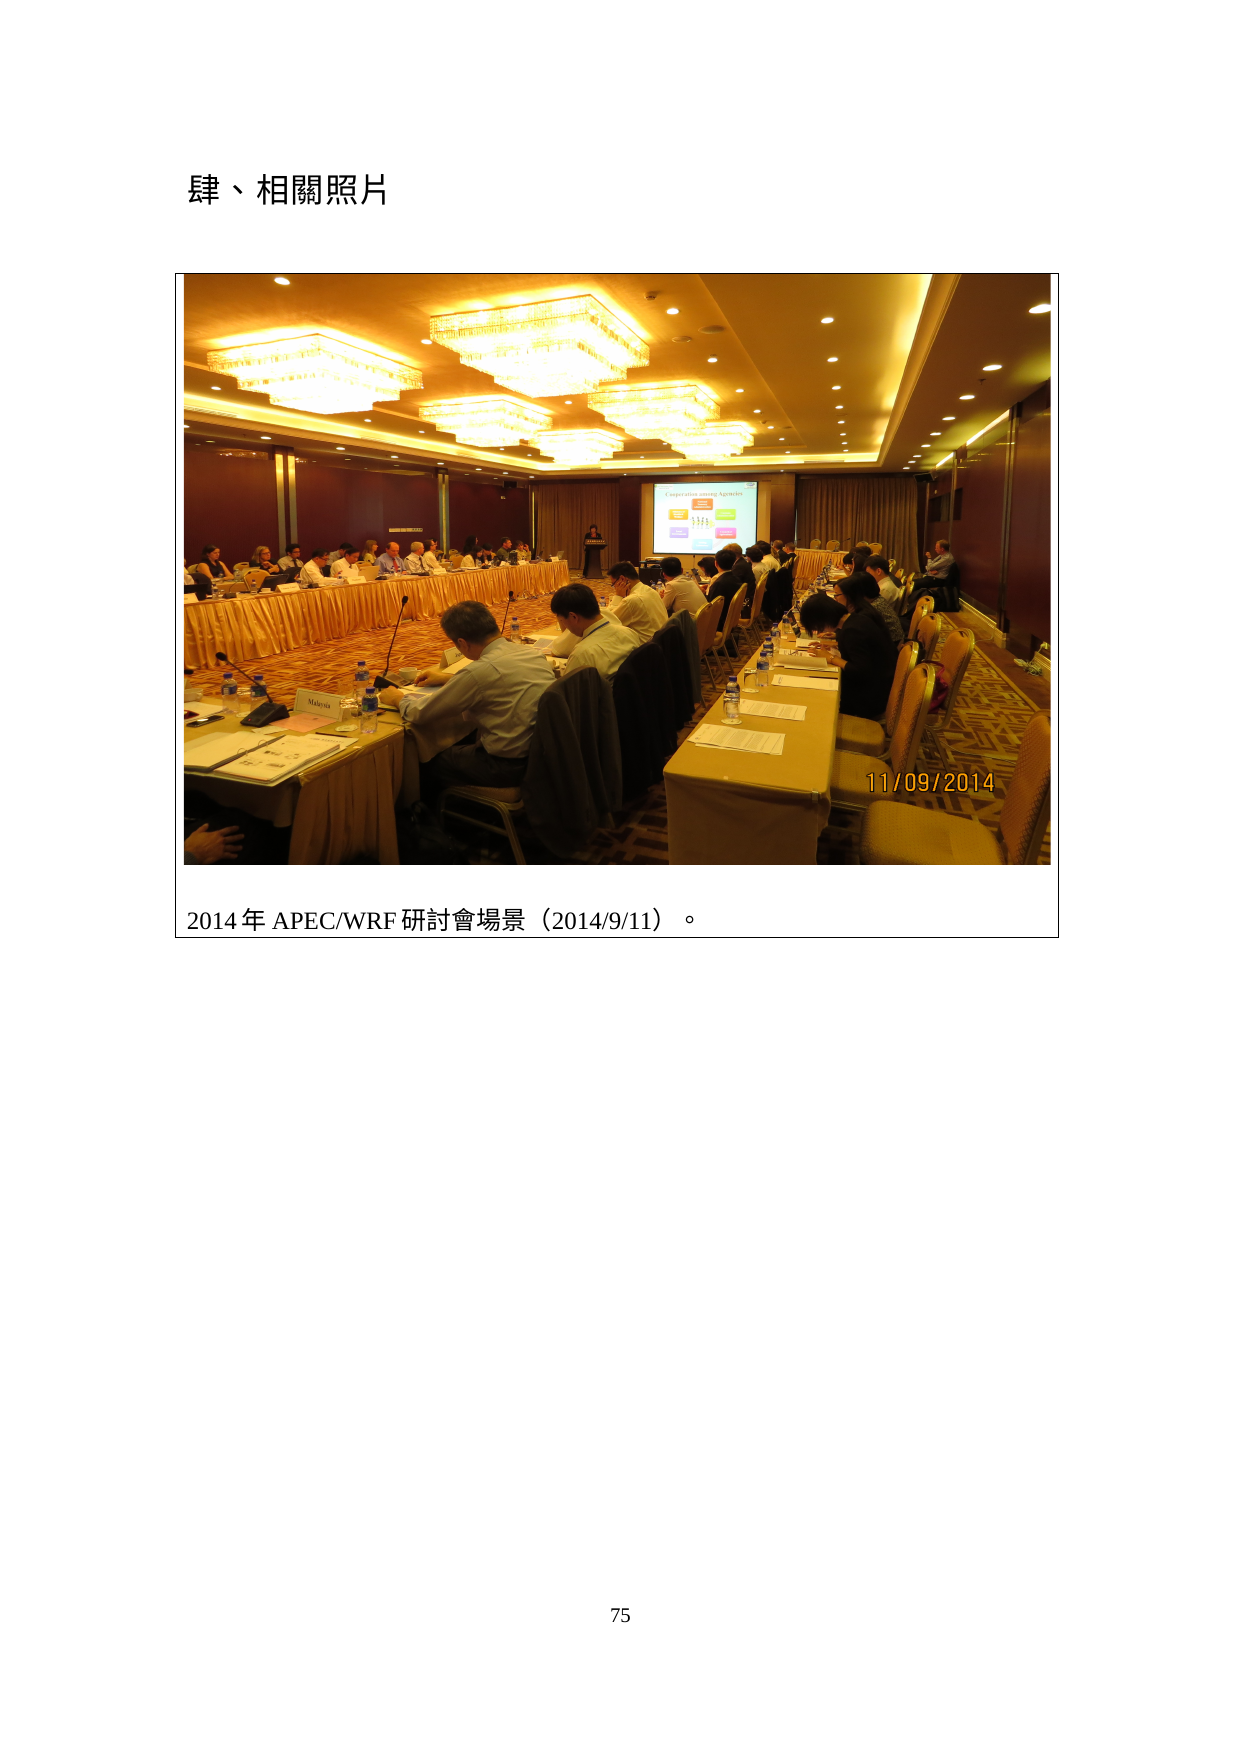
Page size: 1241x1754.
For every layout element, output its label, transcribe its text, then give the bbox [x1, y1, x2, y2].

table_header 2014年APEC/WRF研討會場景（2014/9/11）。 [176, 274, 1058, 937]
subtitle 肆、相關照片 [187, 150, 1053, 225]
picture [183, 274, 1051, 865]
